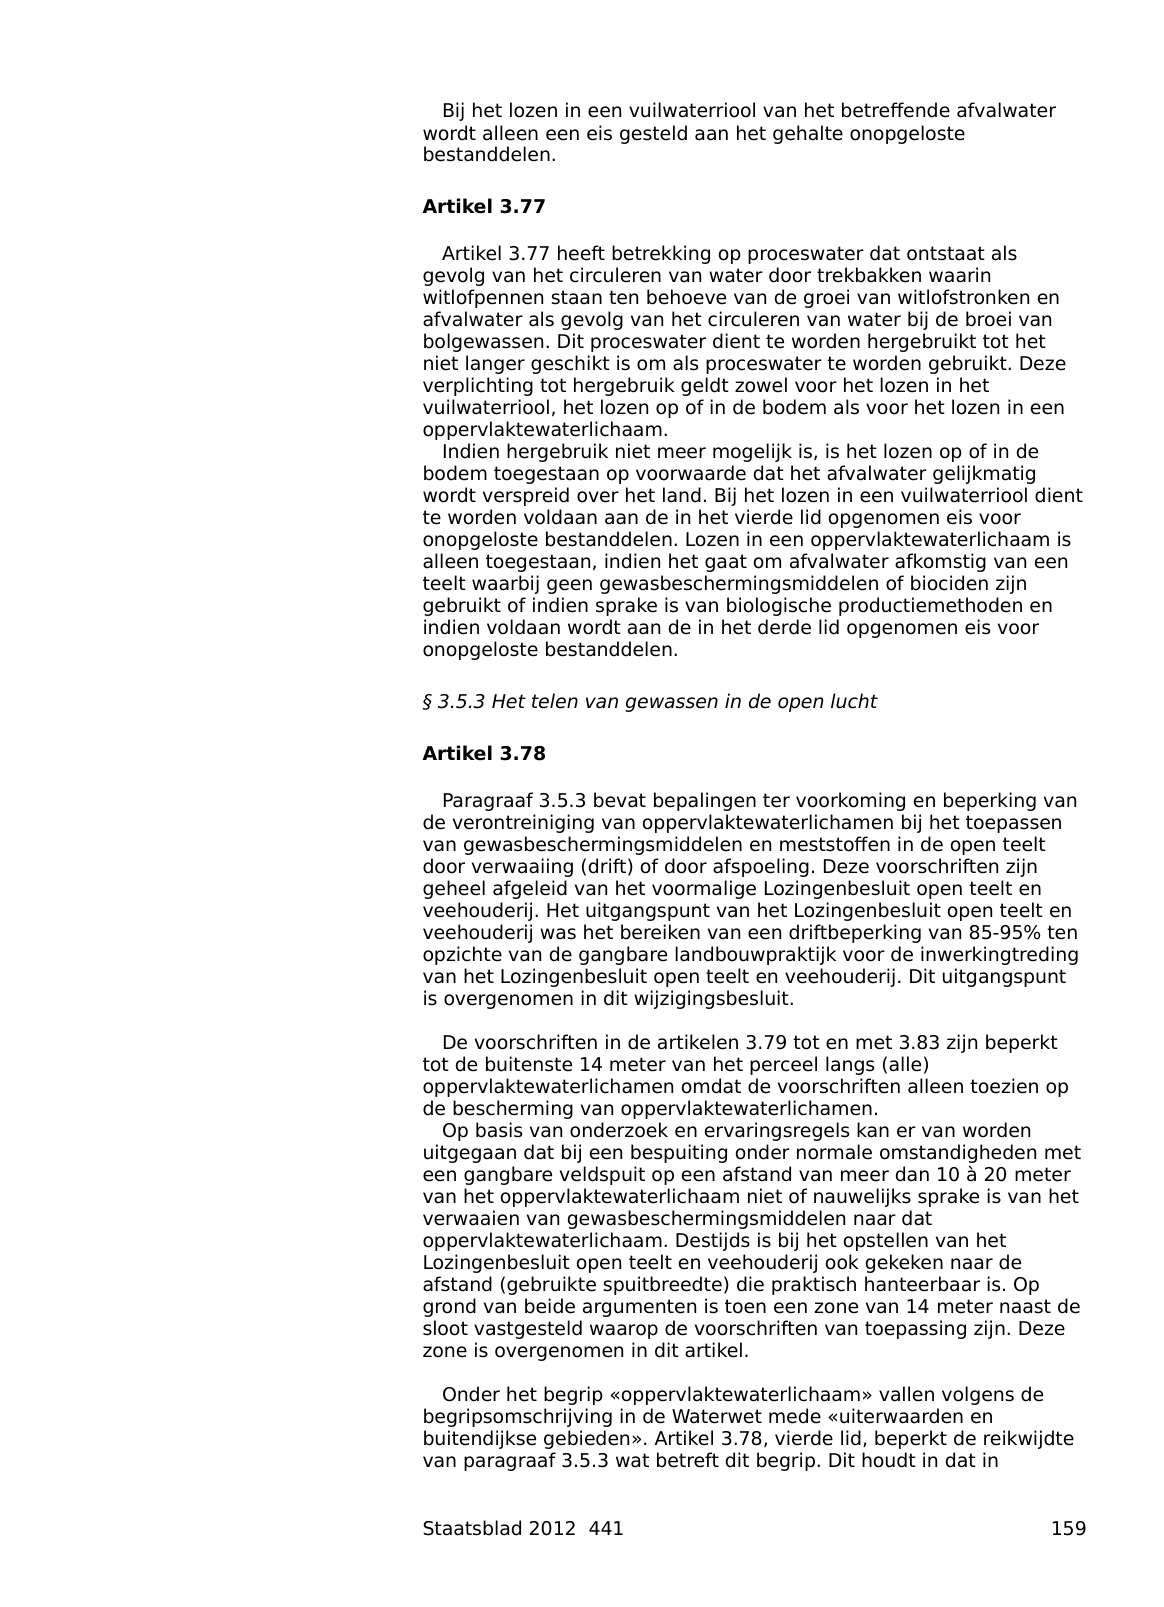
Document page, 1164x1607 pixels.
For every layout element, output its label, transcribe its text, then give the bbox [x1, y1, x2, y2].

subtitle Artikel 3.78 [422, 743, 1087, 765]
text De voorschriften in de artikelen 3.79 tot en met 3.83 zijn beperkt tot de buitenste 14 meter van het perceel langs (alle) oppervlaktewaterlichamen omdat de voorschriften alleen toezien op de bescherming van oppervlaktewaterlichamen. [422, 1032, 1087, 1120]
text Onder het begrip «oppervlaktewaterlichaam» vallen volgens de begripsomschrijving in de Waterwet mede «uiterwaarden en buitendijkse gebieden». Artikel 3.78, vierde lid, beperkt de reikwijdte van paragraaf 3.5.3 wat betreft dit begrip. Dit houdt in dat in [422, 1384, 1087, 1472]
text Artikel 3.77 heeft betrekking op proceswater dat ontstaat als gevolg van het circuleren van water door trekbakken waarin witlofpennen staan ten behoeve van de groei van witlofstronken en afvalwater als gevolg van het circuleren van water bij de broei van bolgewassen. Dit proceswater dient te worden hergebruikt tot het niet langer geschikt is om als proceswater te worden gebruikt. Deze verplichting tot hergebruik geldt zowel voor het lozen in het vuilwaterriool, het lozen op of in de bodem als voor het lozen in een oppervlaktewaterlichaam. [422, 243, 1087, 441]
text Op basis van onderzoek en ervaringsregels kan er van worden uitgegaan dat bij een bespuiting onder normale omstandigheden met een gangbare veldspuit op een afstand van meer dan 10 à 20 meter van het oppervlaktewaterlichaam niet of nauwelijks sprake is van het verwaaien van gewasbeschermingsmiddelen naar dat oppervlaktewaterlichaam. Destijds is bij het opstellen van het Lozingenbesluit open teelt en veehouderij ook gekeken naar de afstand (gebruikte spuitbreedte) die praktisch hanteerbaar is. Op grond van beide argumenten is toen een zone van 14 meter naast de sloot vastgesteld waarop de voorschriften van toepassing zijn. Deze zone is overgenomen in dit artikel. [422, 1120, 1087, 1362]
text Bij het lozen in een vuilwaterriool van het betreffende afvalwater wordt alleen een eis gesteld aan het gehalte onopgeloste bestanddelen. [422, 100, 1087, 166]
subtitle § 3.5.3 Het telen van gewassen in de open lucht [422, 691, 1087, 713]
text Indien hergebruik niet meer mogelijk is, is het lozen op of in de bodem toegestaan op voorwaarde dat het afvalwater gelijkmatig wordt verspreid over het land. Bij het lozen in een vuilwaterriool dient te worden voldaan aan de in het vierde lid opgenomen eis voor onopgeloste bestanddelen. Lozen in een oppervlaktewaterlichaam is alleen toegestaan, indien het gaat om afvalwater afkomstig van een teelt waarbij geen gewasbeschermingsmiddelen of biociden zijn gebruikt of indien sprake is van biologische productiemethoden en indien voldaan wordt aan de in het derde lid opgenomen eis voor onopgeloste bestanddelen. [422, 441, 1087, 661]
subtitle Artikel 3.77 [422, 196, 1087, 218]
text Paragraaf 3.5.3 bevat bepalingen ter voorkoming en beperking van de verontreiniging van oppervlaktewaterlichamen bij het toepassen van gewasbeschermingsmiddelen en meststoffen in de open teelt door verwaaiing (drift) of door afspoeling. Deze voorschriften zijn geheel afgeleid van het voormalige Lozingenbesluit open teelt en veehouderij. Het uitgangspunt van het Lozingenbesluit open teelt en veehouderij was het bereiken van een driftbeperking van 85-95% ten opzichte van de gangbare landbouwpraktijk voor de inwerkingtreding van het Lozingenbesluit open teelt en veehouderij. Dit uitgangspunt is overgenomen in dit wijzigingsbesluit. [422, 790, 1087, 1010]
